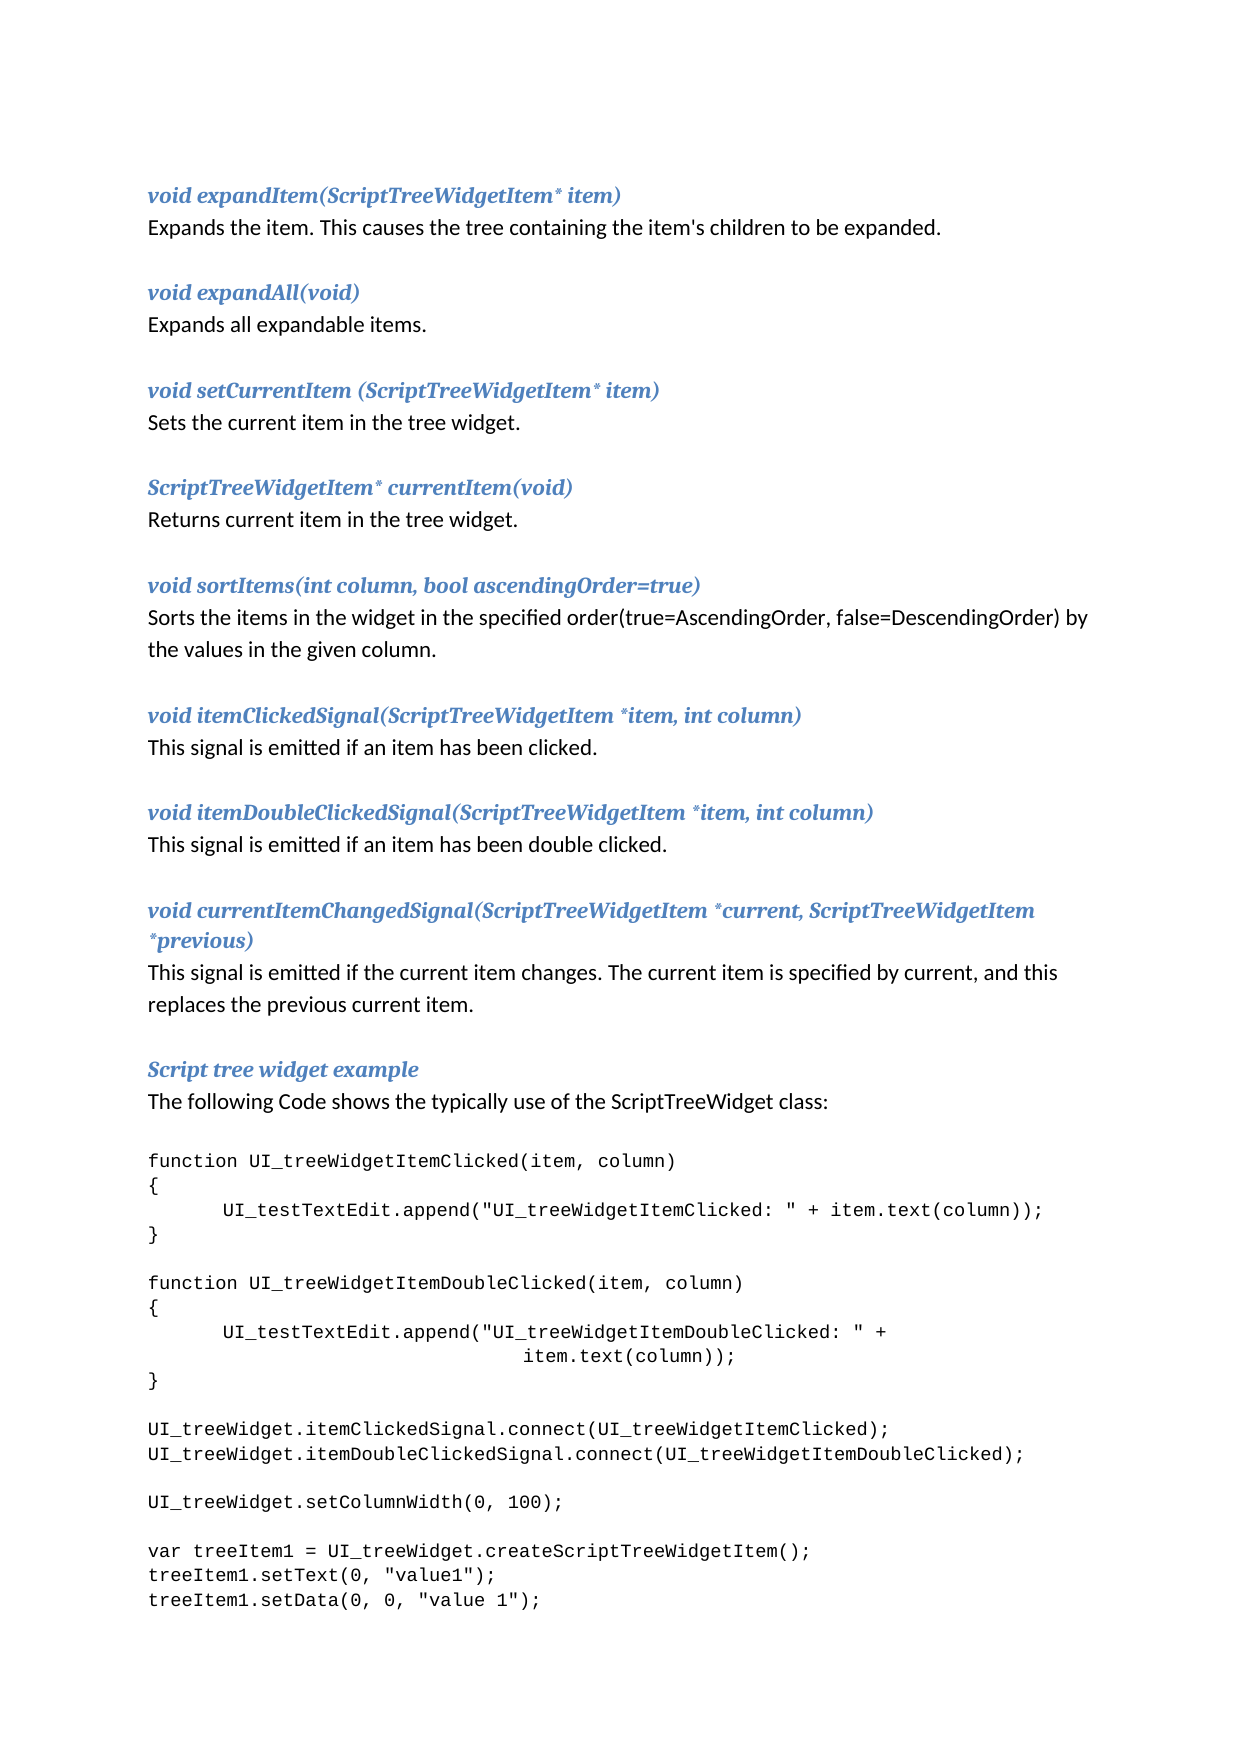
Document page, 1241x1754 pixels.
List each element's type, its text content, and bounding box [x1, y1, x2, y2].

subtitle void itemClickedSignal(ScriptTreeWidgetItem *item, int column) [148, 702, 1093, 729]
text Sorts the items in the widget in the specified order(true=AscendingOrder, false=DescendingOrder) by the values in the given column. [148, 603, 1093, 663]
text { [148, 1298, 1093, 1319]
text treeItem1.setText(0, "value1"); [148, 1566, 1093, 1587]
text Sets the current item in the tree widget. [148, 408, 1093, 436]
text } [148, 1225, 1093, 1246]
subtitle void sortItems(int column, bool ascendingOrder=true) [148, 573, 1093, 599]
subtitle void expandAll(void) [148, 280, 1093, 307]
text Returns current item in the tree widget. [148, 505, 1093, 533]
text Expands the item. This causes the tree containing the item's children to be expanded. [148, 213, 1093, 241]
subtitle void currentItemChangedSignal(ScriptTreeWidgetItem *current, ScriptTreeWidgetItem *previous) [148, 897, 1093, 954]
text Expands all expandable items. [148, 310, 1093, 338]
text This signal is emitted if an item has been double clicked. [148, 830, 1093, 858]
subtitle void itemDoubleClickedSignal(ScriptTreeWidgetItem *item, int column) [148, 800, 1093, 826]
text This signal is emitted if an item has been clicked. [148, 733, 1093, 761]
text The following Code shows the typically use of the ScriptTreeWidget class: [148, 1087, 1093, 1116]
text UI_testTextEdit.append("UI_treeWidgetItemClicked: " + item.text(column)); [148, 1201, 1093, 1222]
subtitle void setCurrentItem (ScriptTreeWidgetItem* item) [148, 378, 1093, 404]
subtitle void expandItem(ScriptTreeWidgetItem* item) [148, 183, 1093, 209]
subtitle Script tree widget example [148, 1057, 1093, 1084]
subtitle ScriptTreeWidgetItem* currentItem(void) [148, 475, 1093, 502]
text function UI_treeWidgetItemClicked(item, column) [148, 1152, 1093, 1173]
text } [148, 1371, 1093, 1392]
text function UI_treeWidgetItemDoubleClicked(item, column) [148, 1274, 1093, 1295]
text UI_treeWidget.setColumnWidth(0, 100); [148, 1493, 1093, 1514]
text This signal is emitted if the current item changes. The current item is specified by current, and this replaces the previous current item. [148, 958, 1093, 1018]
text { [148, 1176, 1093, 1197]
text UI_treeWidget.itemDoubleClickedSignal.connect(UI_treeWidgetItemDoubleClicked); [148, 1444, 1093, 1466]
text var treeItem1 = UI_treeWidget.createScriptTreeWidgetItem(); [148, 1542, 1093, 1563]
text UI_treeWidget.itemClickedSignal.connect(UI_treeWidgetItemClicked); [148, 1420, 1093, 1441]
text treeItem1.setData(0, 0, "value 1"); [148, 1591, 1093, 1612]
text UI_testTextEdit.append("UI_treeWidgetItemDoubleClicked: " + item.text(column)); [148, 1322, 1093, 1368]
